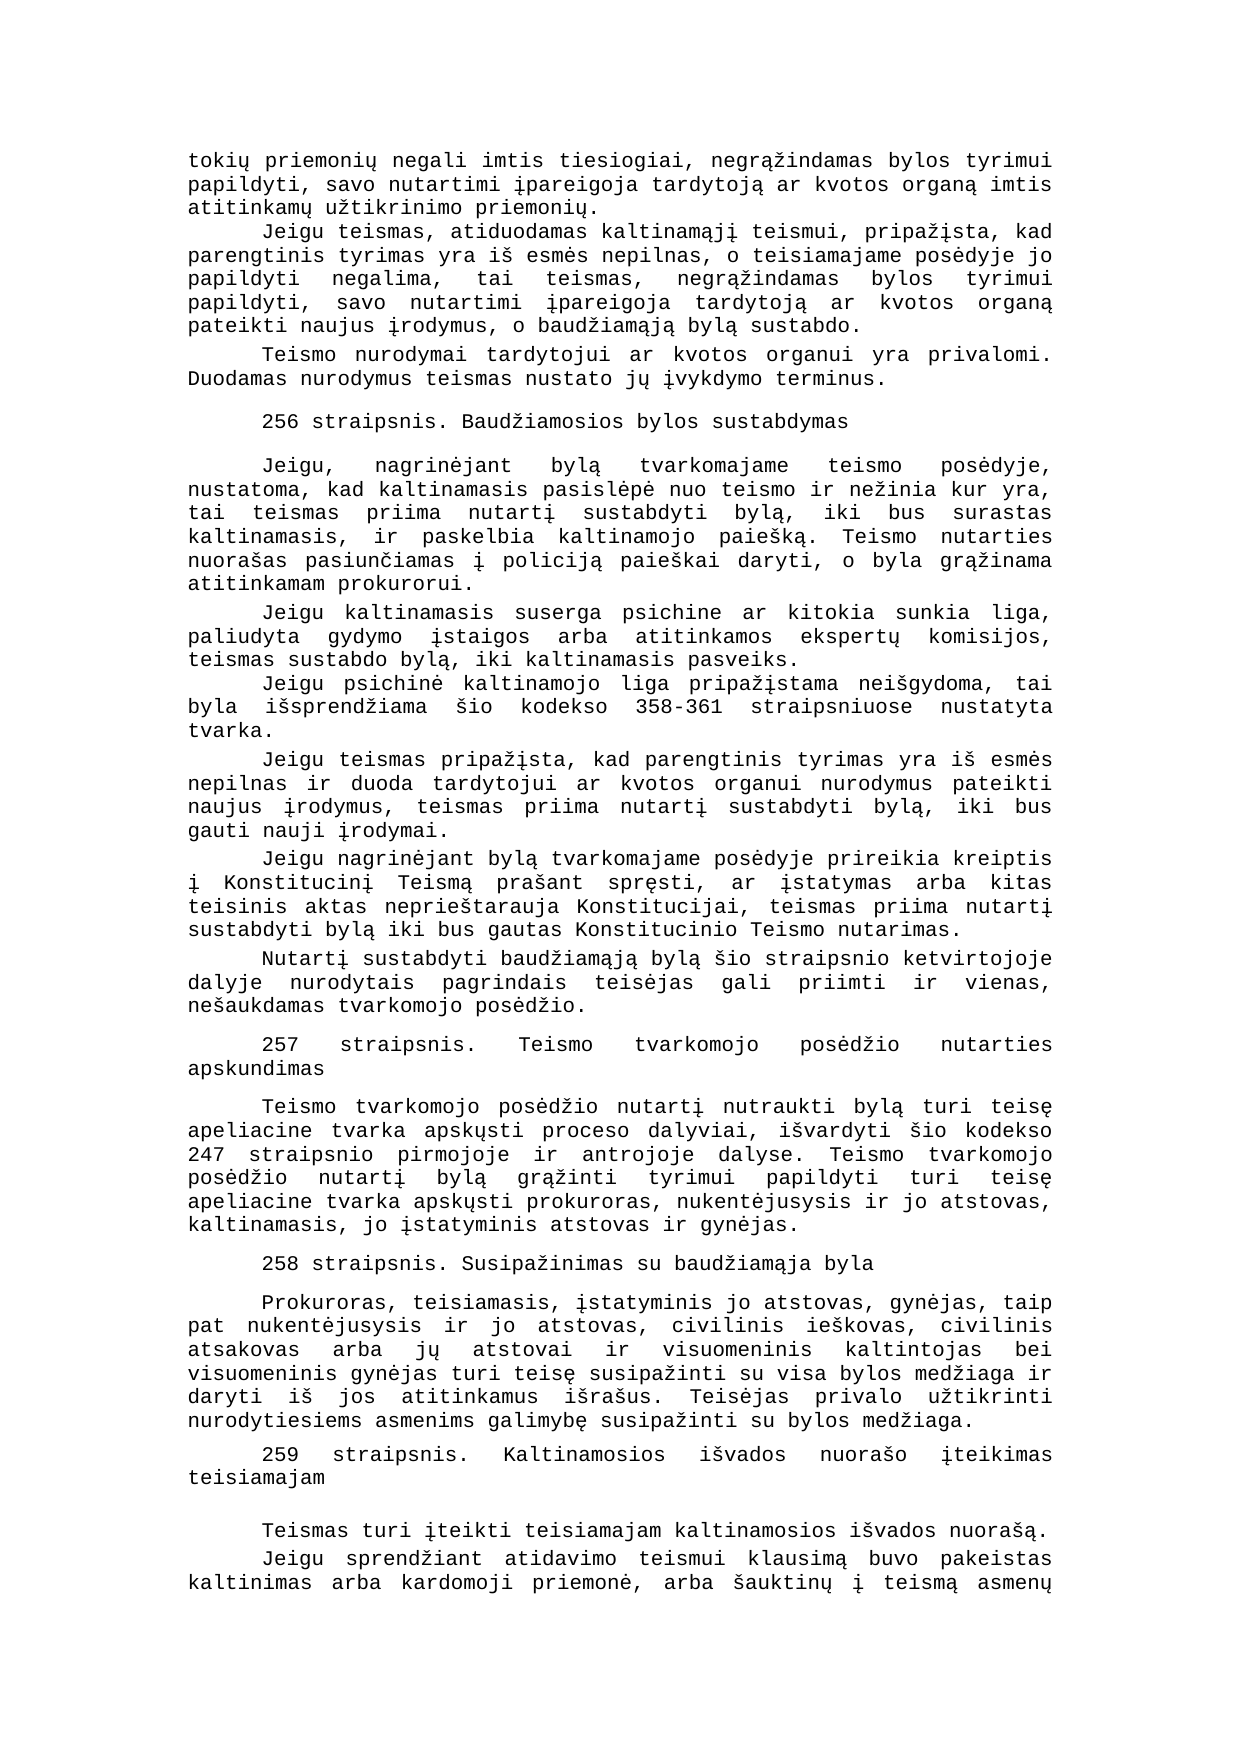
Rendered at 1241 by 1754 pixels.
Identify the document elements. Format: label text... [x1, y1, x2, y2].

text Jeigu kaltinamasis suserga psichine ar kitokia sunkia liga, paliudyta gydymo įstaigos arba atitinkamos ekspertų komisijos, teismas sustabdo bylą, iki kaltinamasis pasveiks. [187, 602, 1053, 673]
text Jeigu psichinė kaltinamojo liga pripažįstama neišgydoma, tai byla išsprendžiama šio kodekso 358-361 straipsniuose nustatyta tvarka. [187, 673, 1053, 744]
text Teismas turi įteikti teisiamajam kaltinamosios išvados nuorašą. [187, 1519, 1053, 1543]
text Jeigu sprendžiant atidavimo teismui klausimą buvo pakeistas kaltinimas arba kardomoji priemonė, arba šauktinų į teismą asmenų [187, 1548, 1053, 1596]
text Teismo nurodymai tardytojui ar kvotos organui yra privalomi. Duodamas nurodymus teismas nustato jų įvykdymo terminus. [187, 344, 1053, 391]
text Prokuroras, teisiamasis, įstatyminis jo atstovas, gynėjas, taip pat nukentėjusysis ir jo atstovas, civilinis ieškovas, civilinis atsakovas arba jų atstovai ir visuomeninis kaltintojas bei visuomeninis gynėjas turi teisę susipažinti su visa bylos medžiaga ir daryti iš jos atitinkamus išrašus. Teisėjas privalo užtikrinti nurodytiesiems asmenims galimybę susipažinti su bylos medžiaga. [187, 1292, 1053, 1434]
text Nutartį sustabdyti baudžiamąją bylą šio straipsnio ketvirtojoje dalyje nurodytais pagrindais teisėjas gali priimti ir vienas, nešaukdamas tvarkomojo posėdžio. [187, 948, 1053, 1019]
text 256 straipsnis. Baudžiamosios bylos sustabdymas [187, 411, 1053, 435]
text 259 straipsnis. Kaltinamosios išvados nuorašo įteikimas teisiamajam [187, 1444, 1053, 1491]
text Jeigu, nagrinėjant bylą tvarkomajame teismo posėdyje, nustatoma, kad kaltinamasis pasislėpė nuo teismo ir nežinia kur yra, tai teismas priima nutartį sustabdyti bylą, iki bus surastas kaltinamasis, ir paskelbia kaltinamojo paiešką. Teismo nutarties nuorašas pasiunčiamas į policiją paieškai daryti, o byla grąžinama atitinkamam prokurorui. [187, 455, 1053, 597]
text Jeigu teismas pripažįsta, kad parengtinis tyrimas yra iš esmės nepilnas ir duoda tardytojui ar kvotos organui nurodymus pateikti naujus įrodymus, teismas priima nutartį sustabdyti bylą, iki bus gauti nauji įrodymai. [187, 749, 1053, 843]
text Teismo tvarkomojo posėdžio nutartį nutraukti bylą turi teisę apeliacine tvarka apskųsti proceso dalyviai, išvardyti šio kodekso 247 straipsnio pirmojoje ir antrojoje dalyse. Teismo tvarkomojo posėdžio nutartį bylą grąžinti tyrimui papildyti turi teisę apeliacine tvarka apskųsti prokuroras, nukentėjusysis ir jo atstovas, kaltinamasis, jo įstatyminis atstovas ir gynėjas. [187, 1096, 1053, 1238]
text 258 straipsnis. Susipažinimas su baudžiamąja byla [187, 1253, 1053, 1277]
text 257 straipsnis. Teismo tvarkomojo posėdžio nutarties apskundimas [187, 1034, 1053, 1081]
text Jeigu teismas, atiduodamas kaltinamąjį teismui, pripažįsta, kad parengtinis tyrimas yra iš esmės nepilnas, o teisiamajame posėdyje jo papildyti negalima, tai teismas, negrąžindamas bylos tyrimui papildyti, savo nutartimi įpareigoja tardytoją ar kvotos organą pateikti naujus įrodymus, o baudžiamąją bylą sustabdo. [187, 221, 1053, 339]
text Jeigu nagrinėjant bylą tvarkomajame posėdyje prireikia kreiptis į Konstitucinį Teismą prašant spręsti, ar įstatymas arba kitas teisinis aktas neprieštarauja Konstitucijai, teismas priima nutartį sustabdyti bylą iki bus gautas Konstitucinio Teismo nutarimas. [187, 848, 1053, 943]
text tokių priemonių negali imtis tiesiogiai, negrąžindamas bylos tyrimui papildyti, savo nutartimi įpareigoja tardytoją ar kvotos organą imtis atitinkamų užtikrinimo priemonių. [187, 150, 1053, 221]
